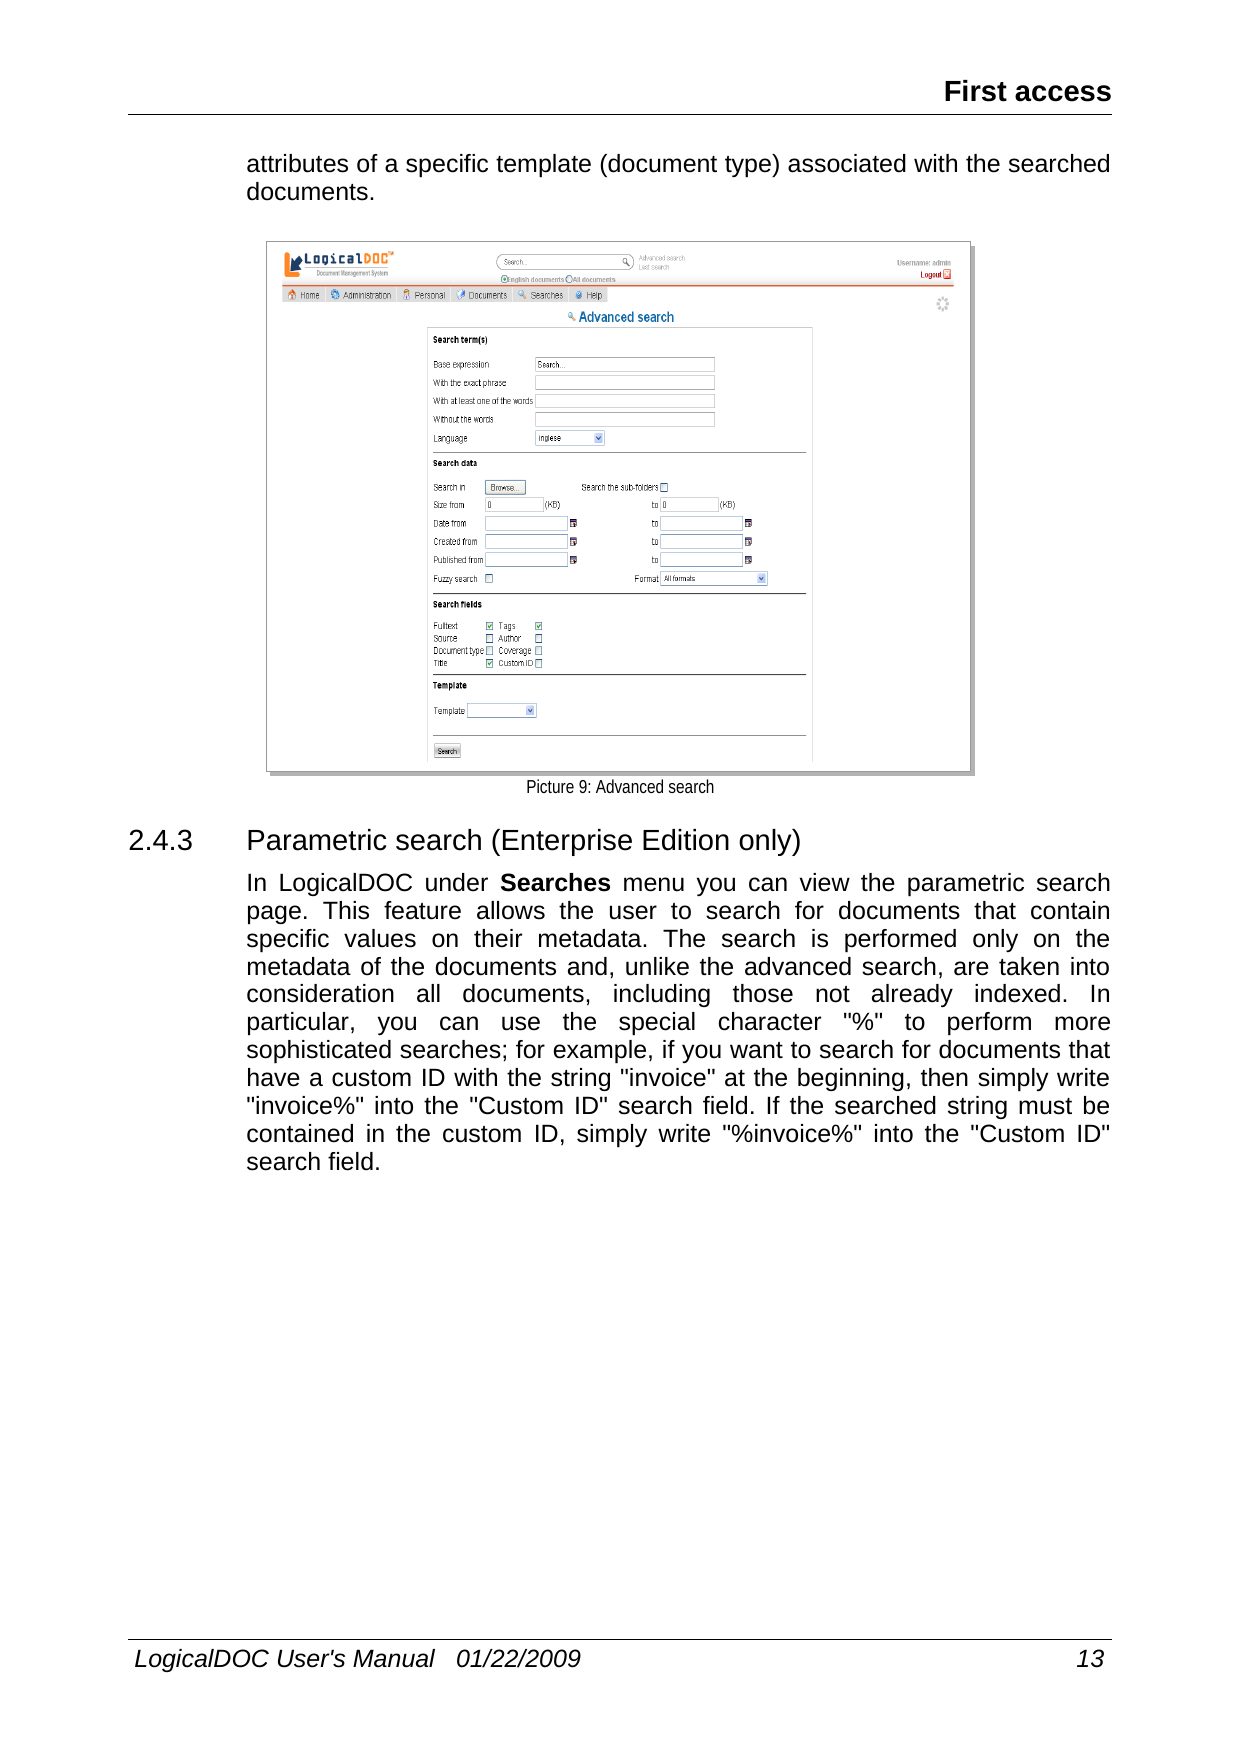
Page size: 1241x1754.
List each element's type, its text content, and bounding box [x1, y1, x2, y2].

list Picture 9: Advanced search [268, 772, 973, 797]
picture [282, 250, 954, 762]
text In LogicalDOC under Searches menu you can view the parametric search page. This feature allows the user to search for documents that contain specific values on their metadata. The search is performed only on the metadata of the documents and, unlike the advanced search, are taken into consideration all documents, including those not already indexed. In particular, you can use the special character "%" to perform more sophisticated searches; for example, if you want to search for documents that have a custom ID with the string "invoice" at the beginning, then simply write "invoice%" into the "Custom ID" search field. If the searched string must be contained in the custom ID, simply write "%invoice%" into the "Custom ID" search field. [246, 869, 1112, 1176]
subtitle Parametric search (Enterprise Edition only) [128, 231, 1112, 856]
text attributes of a specific template (document type) associated with the searched documents. [246, 150, 1112, 206]
